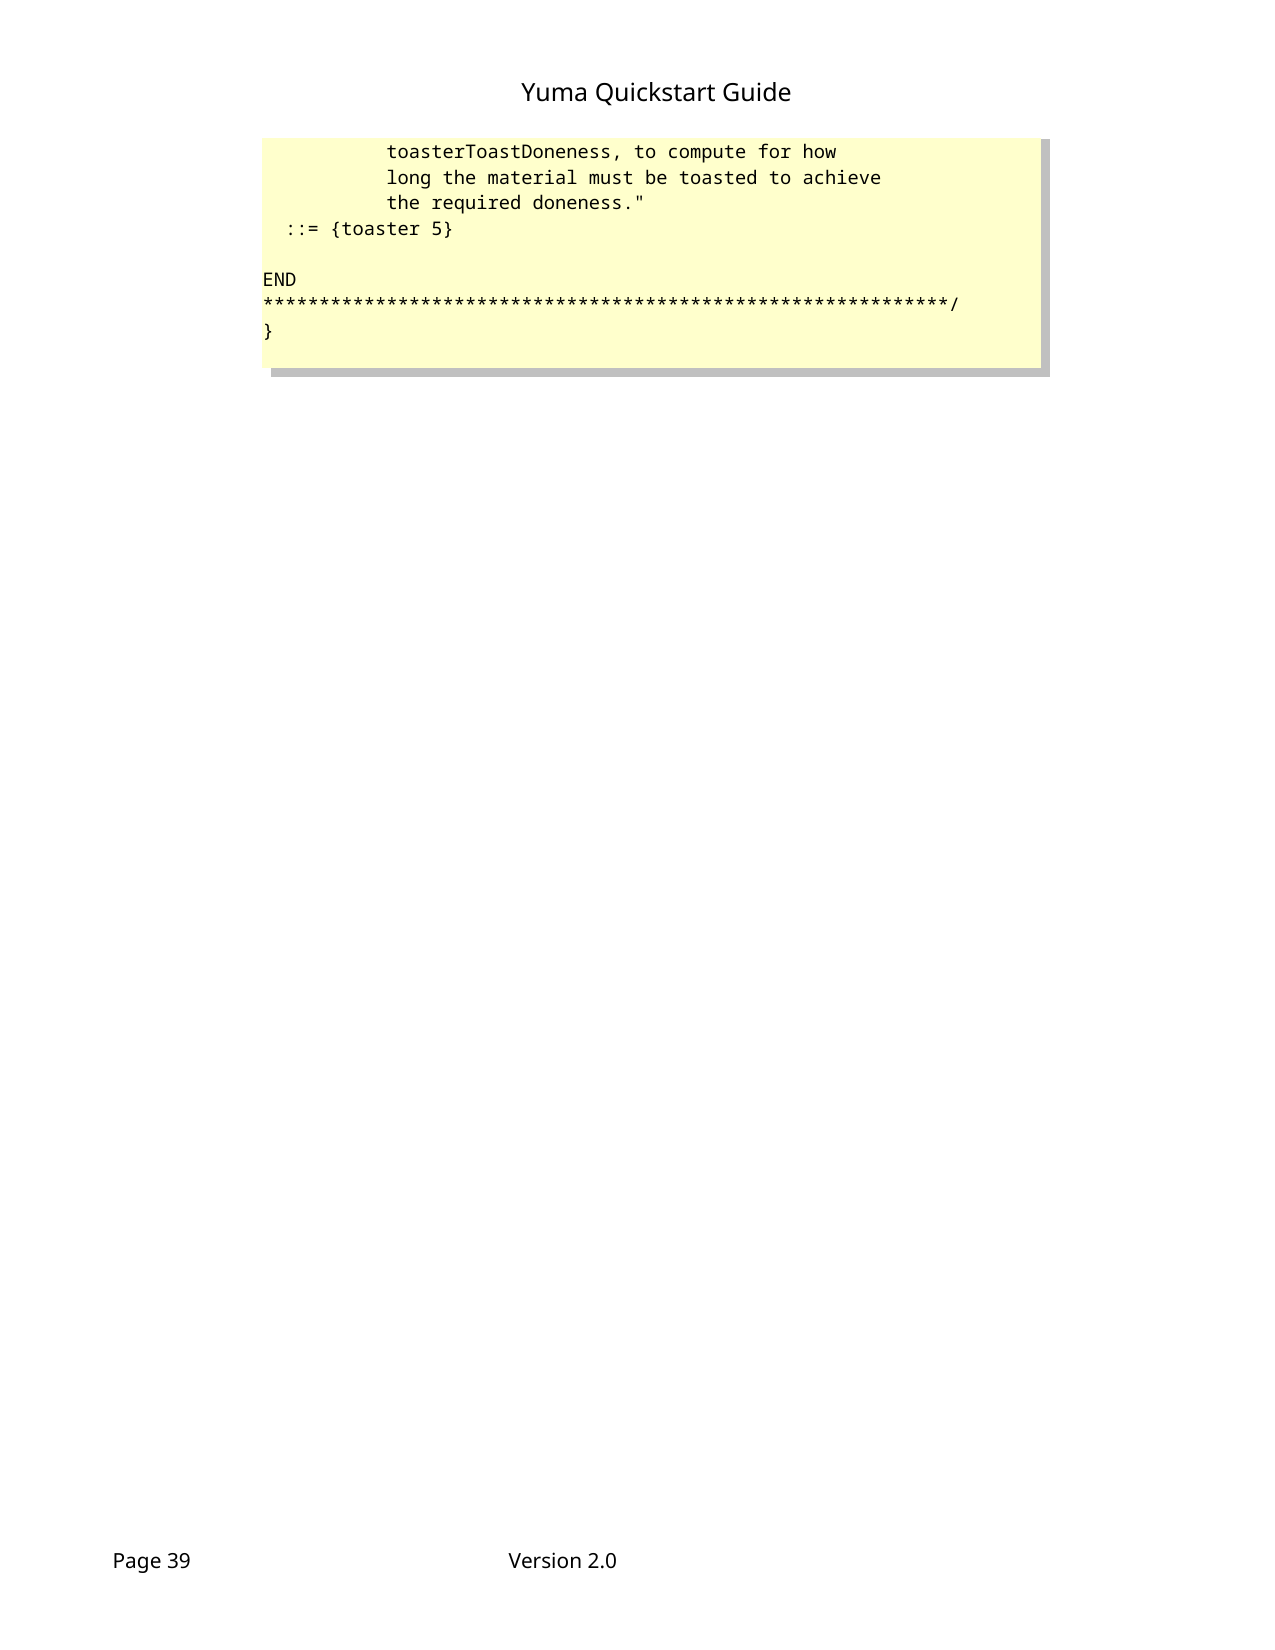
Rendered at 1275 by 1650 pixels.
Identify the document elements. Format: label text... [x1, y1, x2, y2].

text } [262, 317, 1041, 343]
text ::= {toaster 5} [262, 215, 1041, 241]
text the required doneness." [262, 189, 1041, 215]
text END [262, 266, 1041, 292]
text *************************************************************/ [262, 292, 1041, 317]
text long the material must be toasted to achieve [262, 164, 1041, 189]
text toasterToastDoneness, to compute for how [262, 138, 1041, 164]
